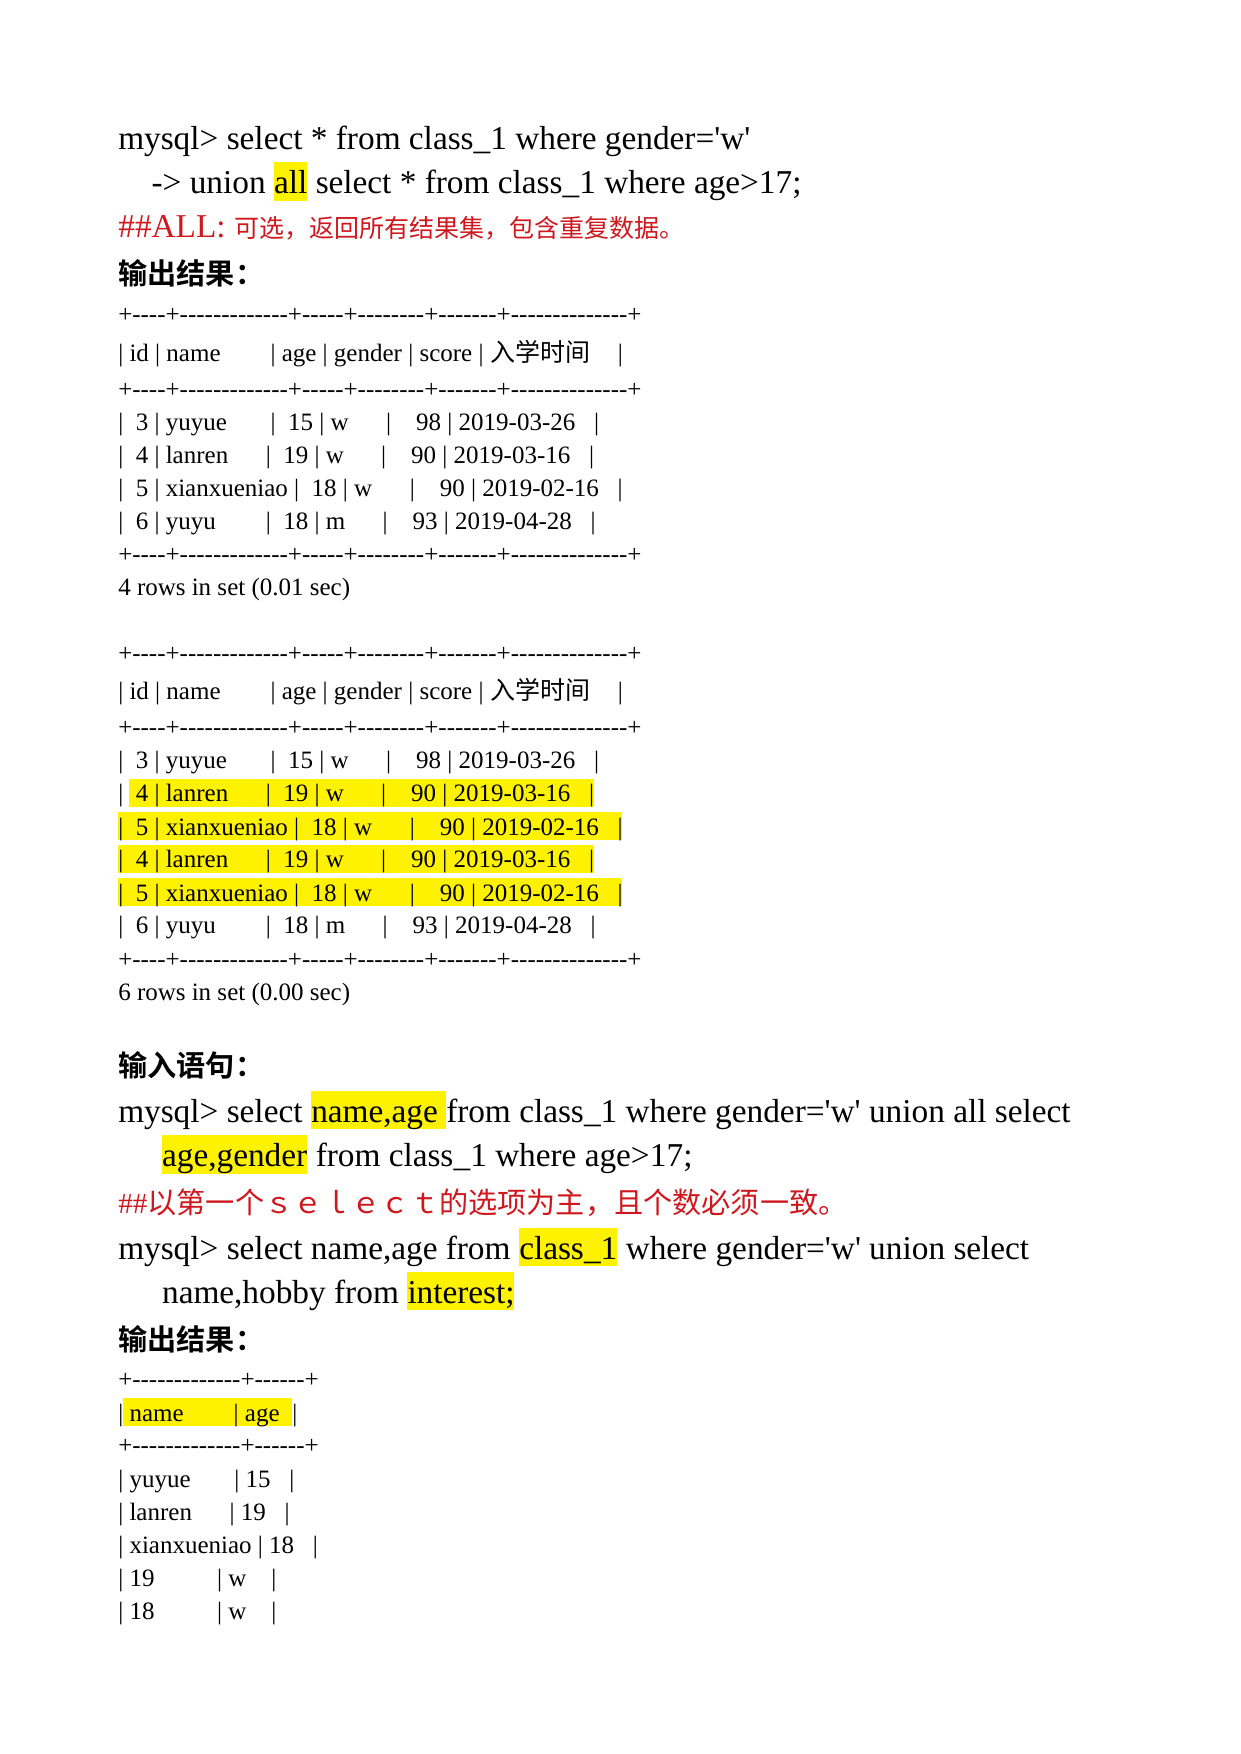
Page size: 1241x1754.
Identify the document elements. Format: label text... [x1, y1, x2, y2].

text +----+-------------+-----+--------+-------+--------------+ [118, 539, 1122, 567]
text +-------------+------+ [118, 1431, 1122, 1459]
text +----+-------------+-----+--------+-------+--------------+ [118, 944, 1122, 972]
text | id | name | age | gender | score | 入学时间 | [118, 671, 1122, 707]
text | 4 | lanren | 19 | w | 90 | 2019-03-16 | [118, 844, 1122, 873]
text +----+-------------+-----+--------+-------+--------------+ [118, 712, 1122, 741]
text | 5 | xianxueniao | 18 | w | 90 | 2019-02-16 | [118, 812, 1122, 840]
text 输入语句： [118, 1043, 1122, 1085]
text mysql> select * from class_1 where gender='w' [118, 118, 1122, 156]
text | 5 | xianxueniao | 18 | w | 90 | 2019-02-16 | [118, 878, 1122, 906]
text | name | age | [118, 1398, 1122, 1426]
text 4 rows in set (0.01 sec) [118, 572, 1122, 601]
text | 5 | xianxueniao | 18 | w | 90 | 2019-02-16 | [118, 473, 1122, 501]
text | lanren | 19 | [118, 1497, 1122, 1525]
text ##ALL: 可选，返回所有结果集，包含重复数据。 [118, 206, 1122, 245]
text 6 rows in set (0.00 sec) [118, 977, 1122, 1005]
text | 6 | yuyu | 18 | m | 93 | 2019-04-28 | [118, 506, 1122, 534]
text | 19 | w | [118, 1563, 1122, 1591]
text +-------------+------+ [118, 1364, 1122, 1393]
text | id | name | age | gender | score | 入学时间 | [118, 332, 1122, 368]
text | yuyue | 15 | [118, 1464, 1122, 1492]
text | 3 | yuyue | 15 | w | 98 | 2019-03-26 | [118, 746, 1122, 774]
text mysql> select name,age from class_1 where gender='w' union all select age,gender from class_1 where age>17; [118, 1091, 1122, 1174]
text 输出结果： [118, 250, 1122, 293]
text ##以第一个ｓｅｌｅｃｔ的选项为主，且个数必须一致。 [118, 1179, 1122, 1222]
text | xianxueniao | 18 | [118, 1530, 1122, 1558]
text mysql> select name,age from class_1 where gender='w' union select name,hobby from interest; [118, 1228, 1122, 1310]
text +----+-------------+-----+--------+-------+--------------+ [118, 638, 1122, 667]
text -> union all select * from class_1 where age>17; [118, 162, 1122, 201]
text | 4 | lanren | 19 | w | 90 | 2019-03-16 | [118, 778, 1122, 807]
text | 3 | yuyue | 15 | w | 98 | 2019-03-26 | [118, 407, 1122, 435]
text 输出结果： [118, 1316, 1122, 1358]
text | 6 | yuyu | 18 | m | 93 | 2019-04-28 | [118, 911, 1122, 939]
text | 4 | lanren | 19 | w | 90 | 2019-03-16 | [118, 440, 1122, 468]
text +----+-------------+-----+--------+-------+--------------+ [118, 374, 1122, 402]
text | 18 | w | [118, 1596, 1122, 1624]
text +----+-------------+-----+--------+-------+--------------+ [118, 299, 1122, 328]
